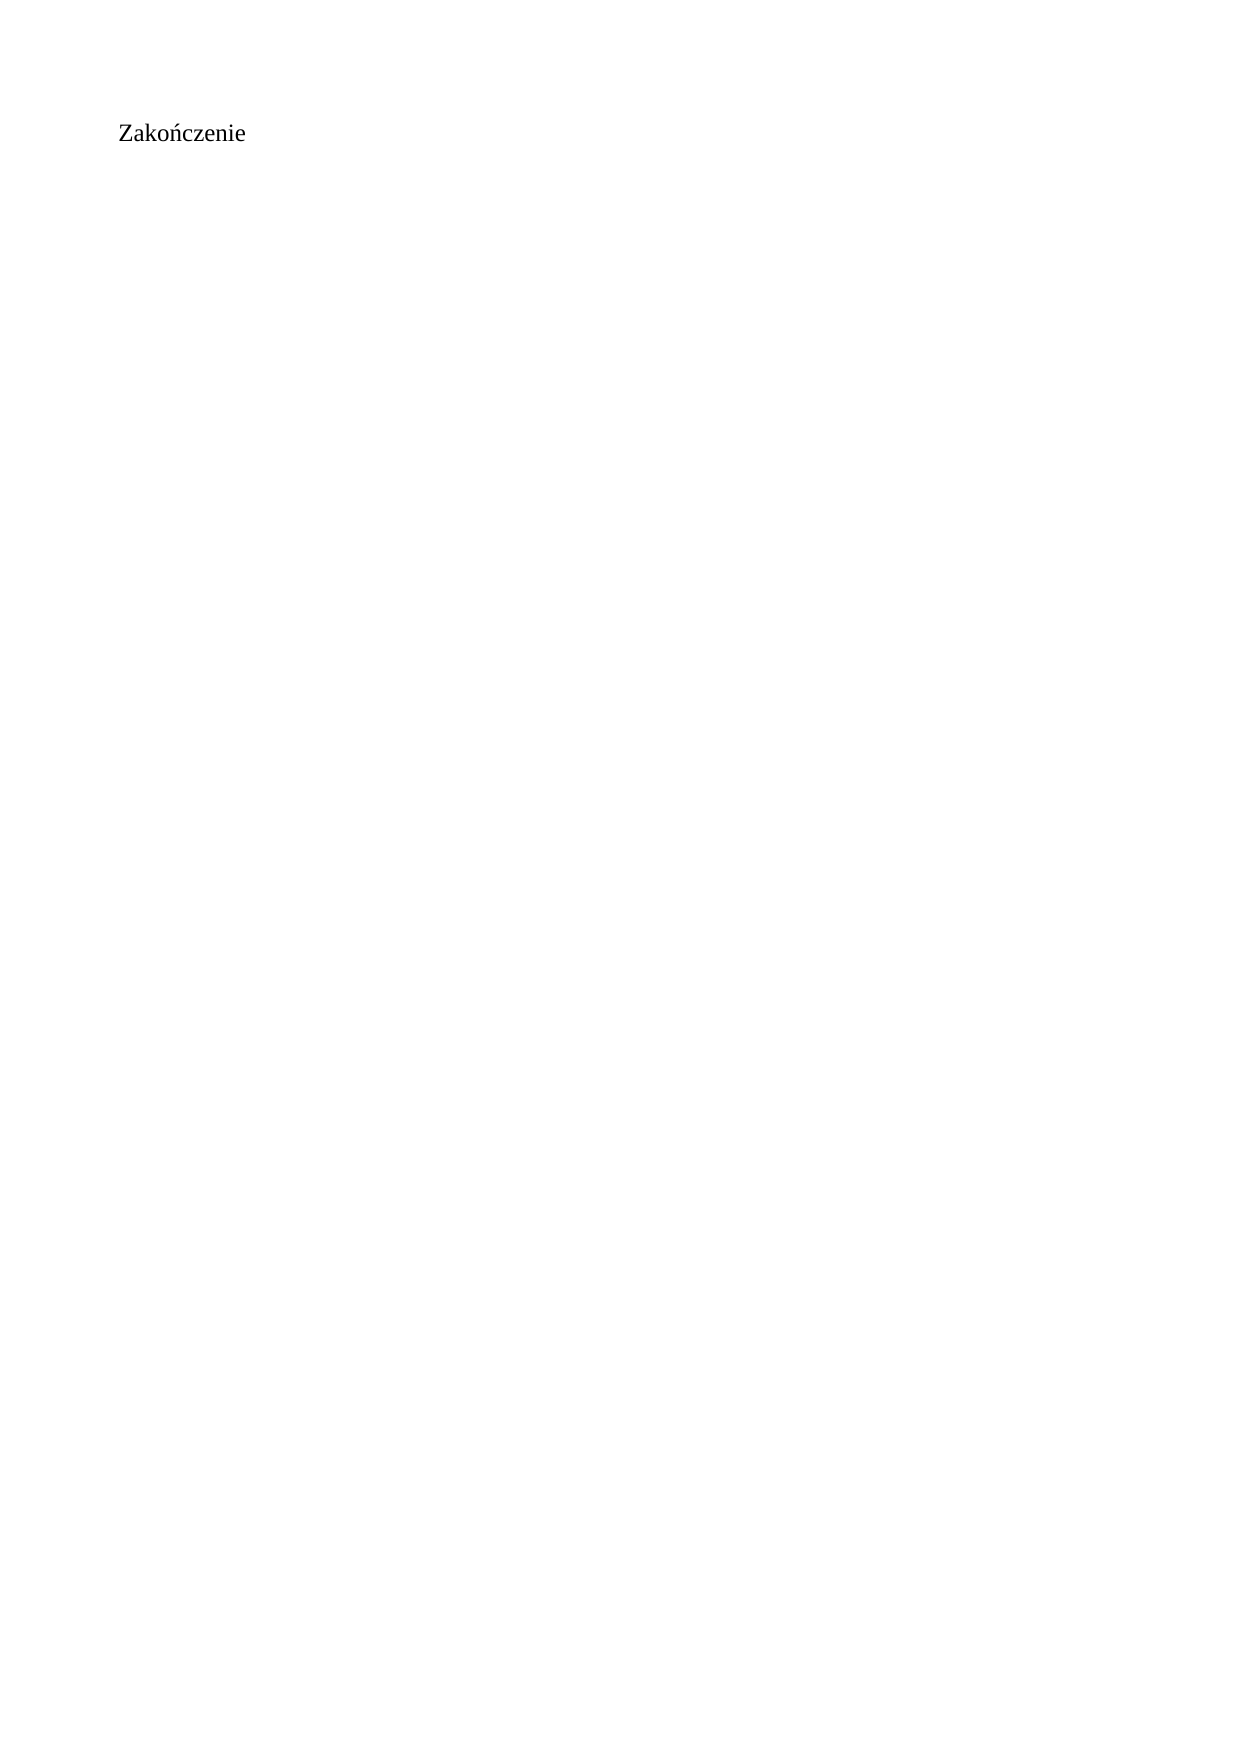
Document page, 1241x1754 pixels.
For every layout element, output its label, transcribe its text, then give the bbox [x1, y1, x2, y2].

text Zakończenie [118, 118, 1122, 147]
